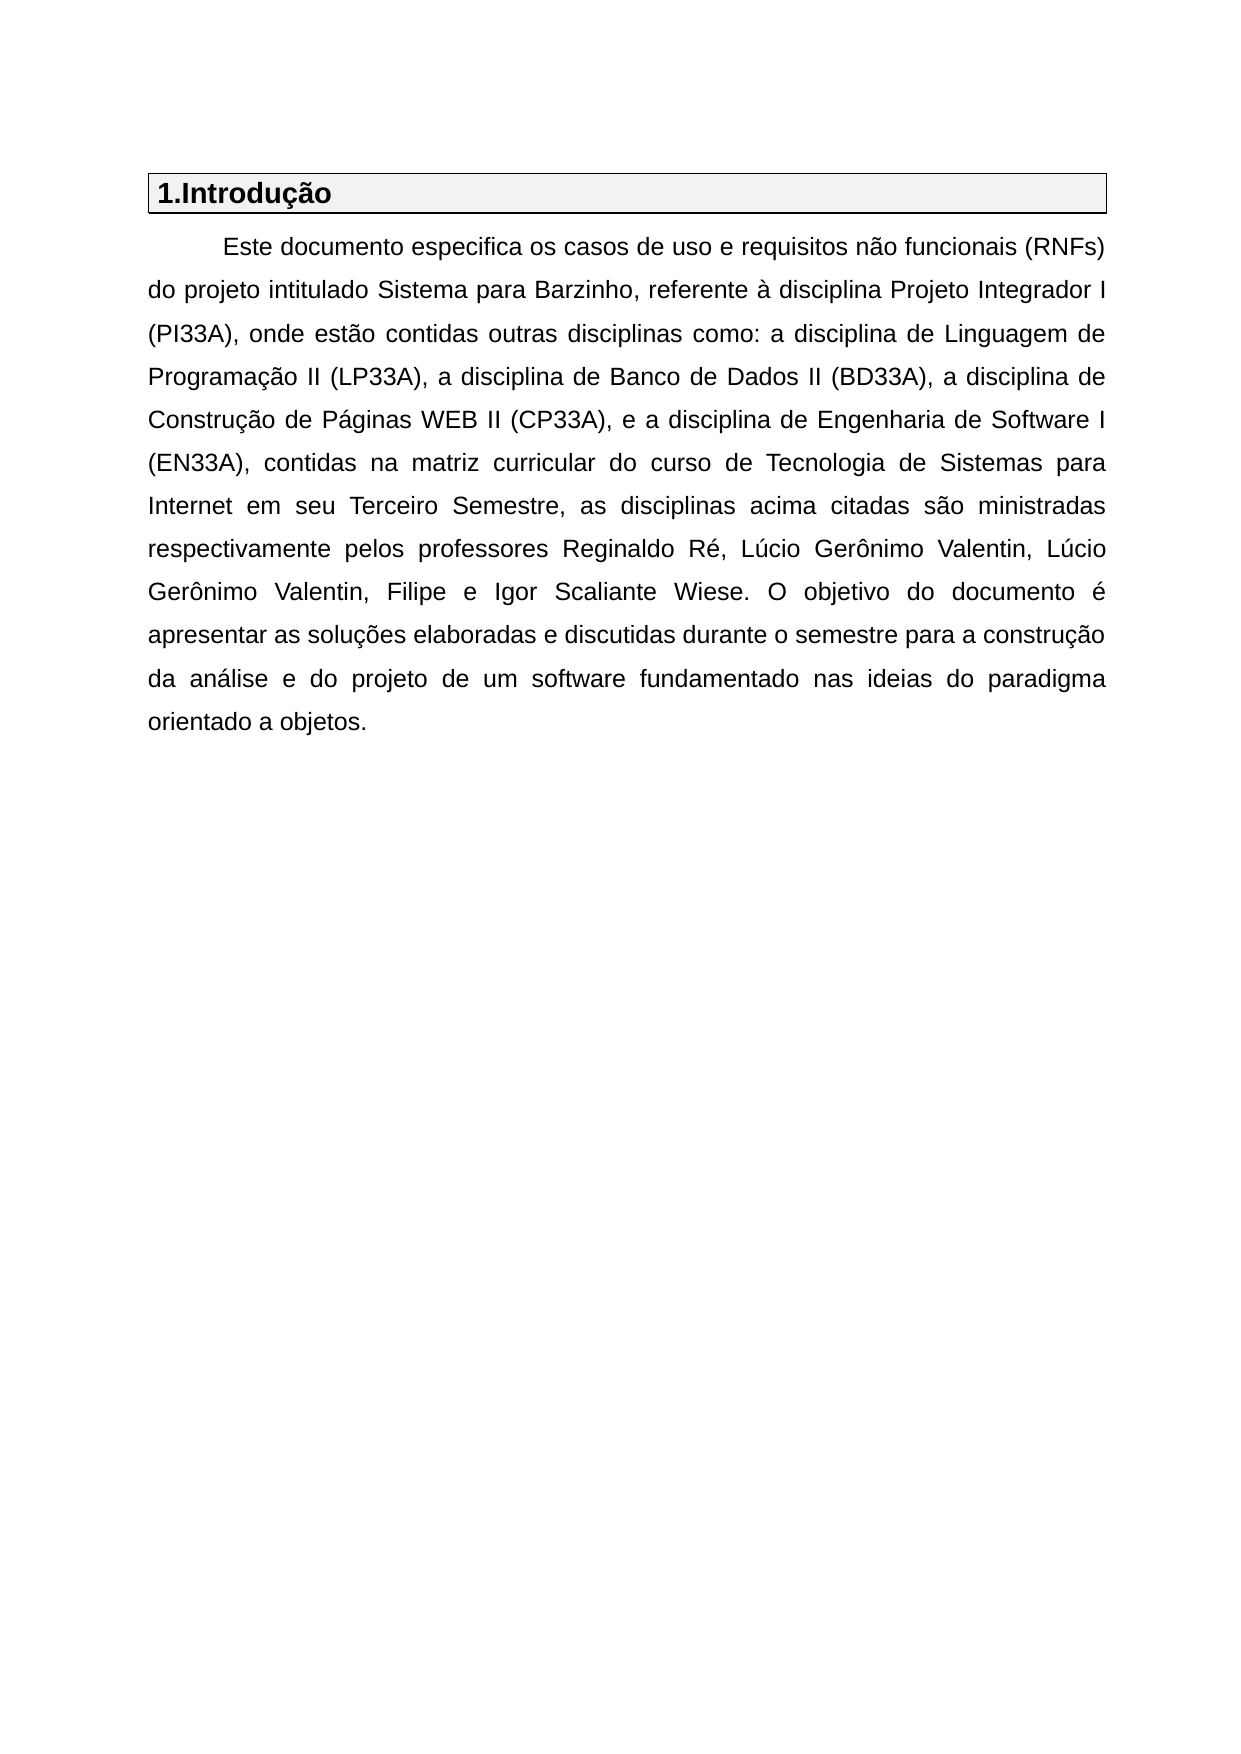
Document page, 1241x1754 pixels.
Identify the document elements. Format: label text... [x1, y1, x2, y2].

subtitle Introdução [149, 174, 1106, 212]
text Este documento especifica os casos de uso e requisitos não funcionais (RNFs) do projeto intitulado Sistema para Barzinho, referente à disciplina Projeto Integrador I (PI33A), onde estão contidas outras disciplinas como: a disciplina de Linguagem de Programação II (LP33A), a disciplina de Banco de Dados II (BD33A), a disciplina de Construção de Páginas WEB II (CP33A), e a disciplina de Engenharia de Software I (EN33A), contidas na matriz curricular do curso de Tecnologia de Sistemas para Internet em seu Terceiro Semestre, as disciplinas acima citadas são ministradas respectivamente pelos professores Reginaldo Ré, Lúcio Gerônimo Valentin, Lúcio Gerônimo Valentin, Filipe e Igor Scaliante Wiese. O objetivo do documento é apresentar as soluções elaboradas e discutidas durante o semestre para a construção da análise e do projeto de um software fundamentado nas ideias do paradigma orientado a objetos. [148, 232, 1107, 735]
